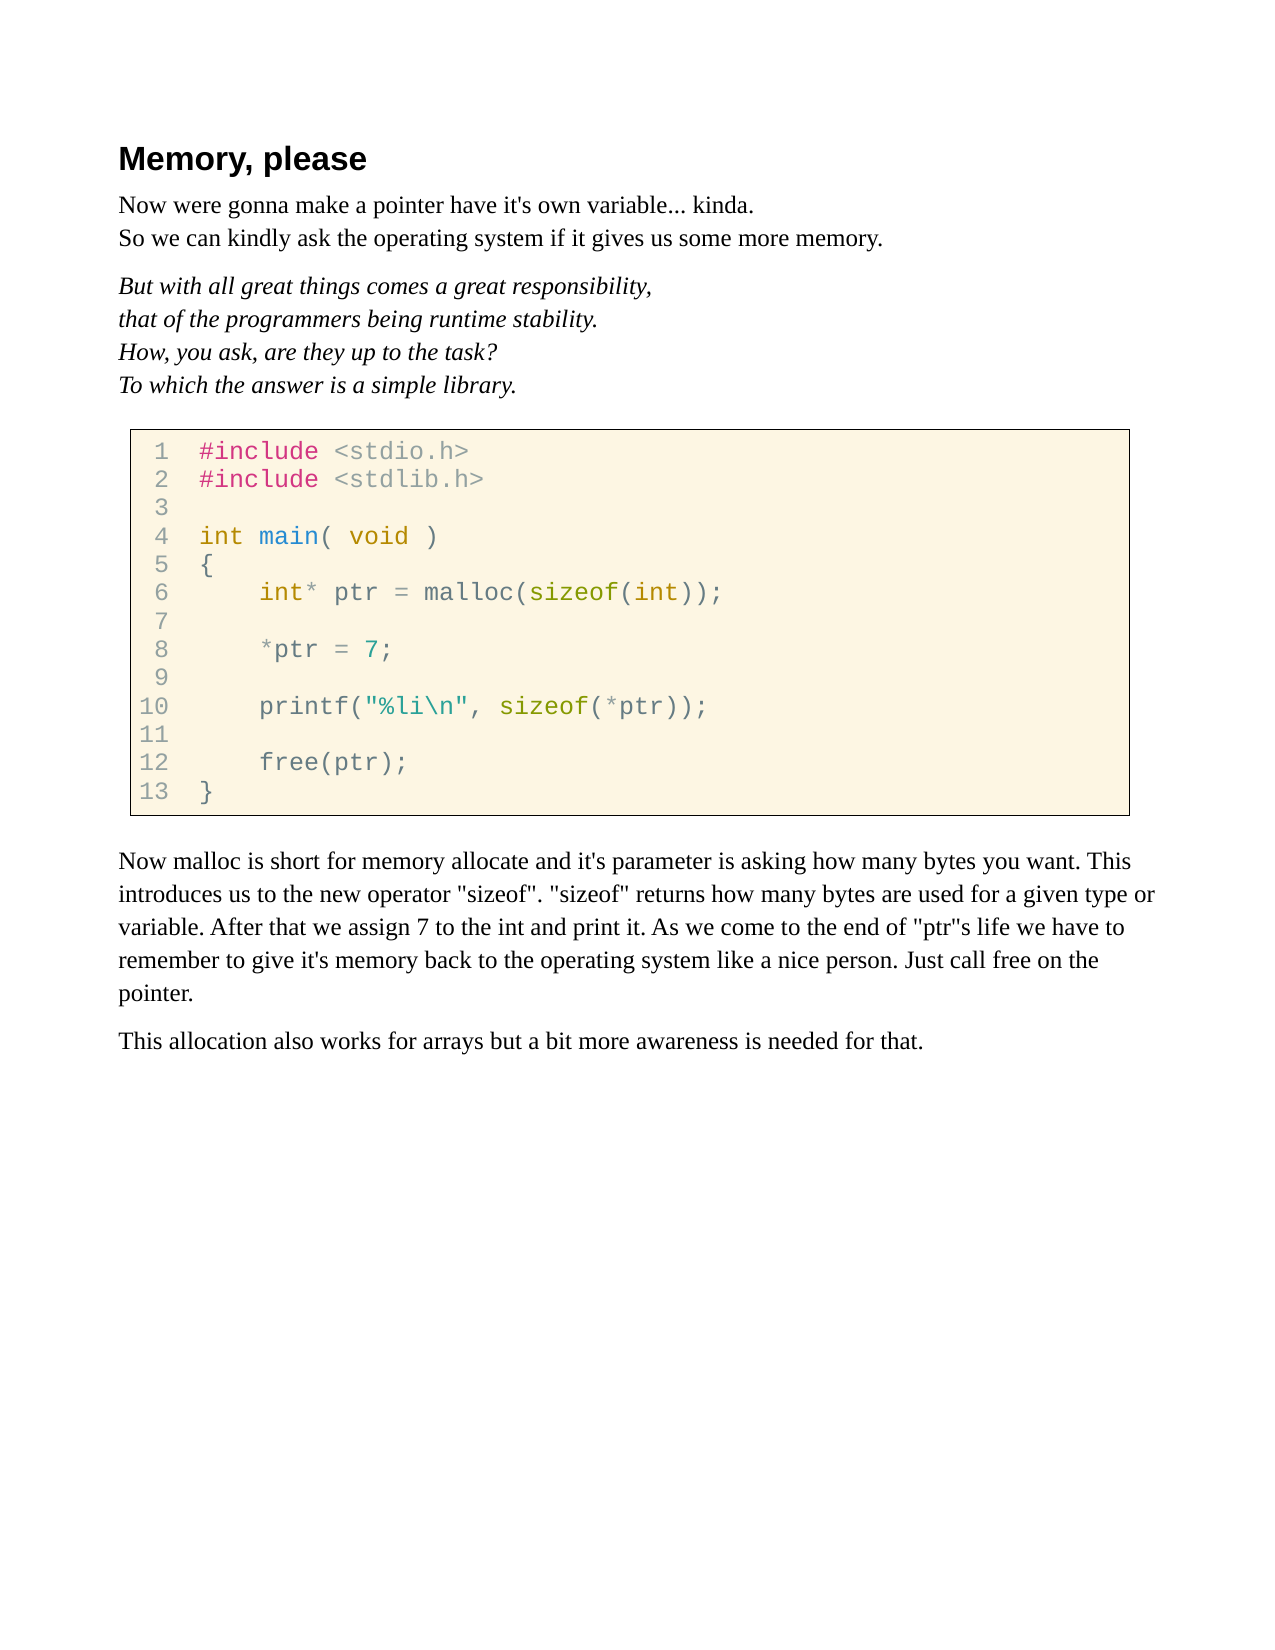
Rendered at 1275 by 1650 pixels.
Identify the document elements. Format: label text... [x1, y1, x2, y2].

text 13 } [139, 778, 1120, 807]
text 6 int* ptr = malloc(sizeof(int)); [139, 580, 1120, 608]
text 10 printf("%li\n", sizeof(*ptr)); [139, 693, 1120, 722]
text 12 free(ptr); [139, 750, 1120, 778]
text 9 [139, 665, 1120, 693]
text 8 *ptr = 7; [139, 637, 1120, 665]
text This allocation also works for arrays but a bit more awareness is needed for that. [118, 1026, 1157, 1055]
text Now were gonna make a pointer have it's own variable... kinda. So we can kindly ask the operating system if it gives us some more memory. [118, 190, 1157, 252]
text 7 [139, 608, 1120, 637]
text 1 #include <stdio.h> [139, 438, 1120, 467]
text Now malloc is short for memory allocate and it's parameter is asking how many bytes you want. This introduces us to the new operator "sizeof". "sizeof" returns how many bytes are used for a given type or variable. After that we assign 7 to the int and print it. As we come to the end of "ptr"s life we have to remember to give it's memory back to the operating system like a nice person. Just call free on the pointer. [118, 846, 1157, 1007]
text 2 #include <stdlib.h> [139, 467, 1120, 495]
text 3 [139, 495, 1120, 523]
subtitle Memory, please [118, 139, 1157, 178]
text But with all great things comes a great responsibility, that of the programmers being runtime stability. How, you ask, are they up to the task? To which the answer is a simple library. [118, 271, 1157, 398]
text 4 int main( void ) [139, 523, 1120, 552]
text 11 [139, 722, 1120, 750]
text 5 { [139, 552, 1120, 580]
